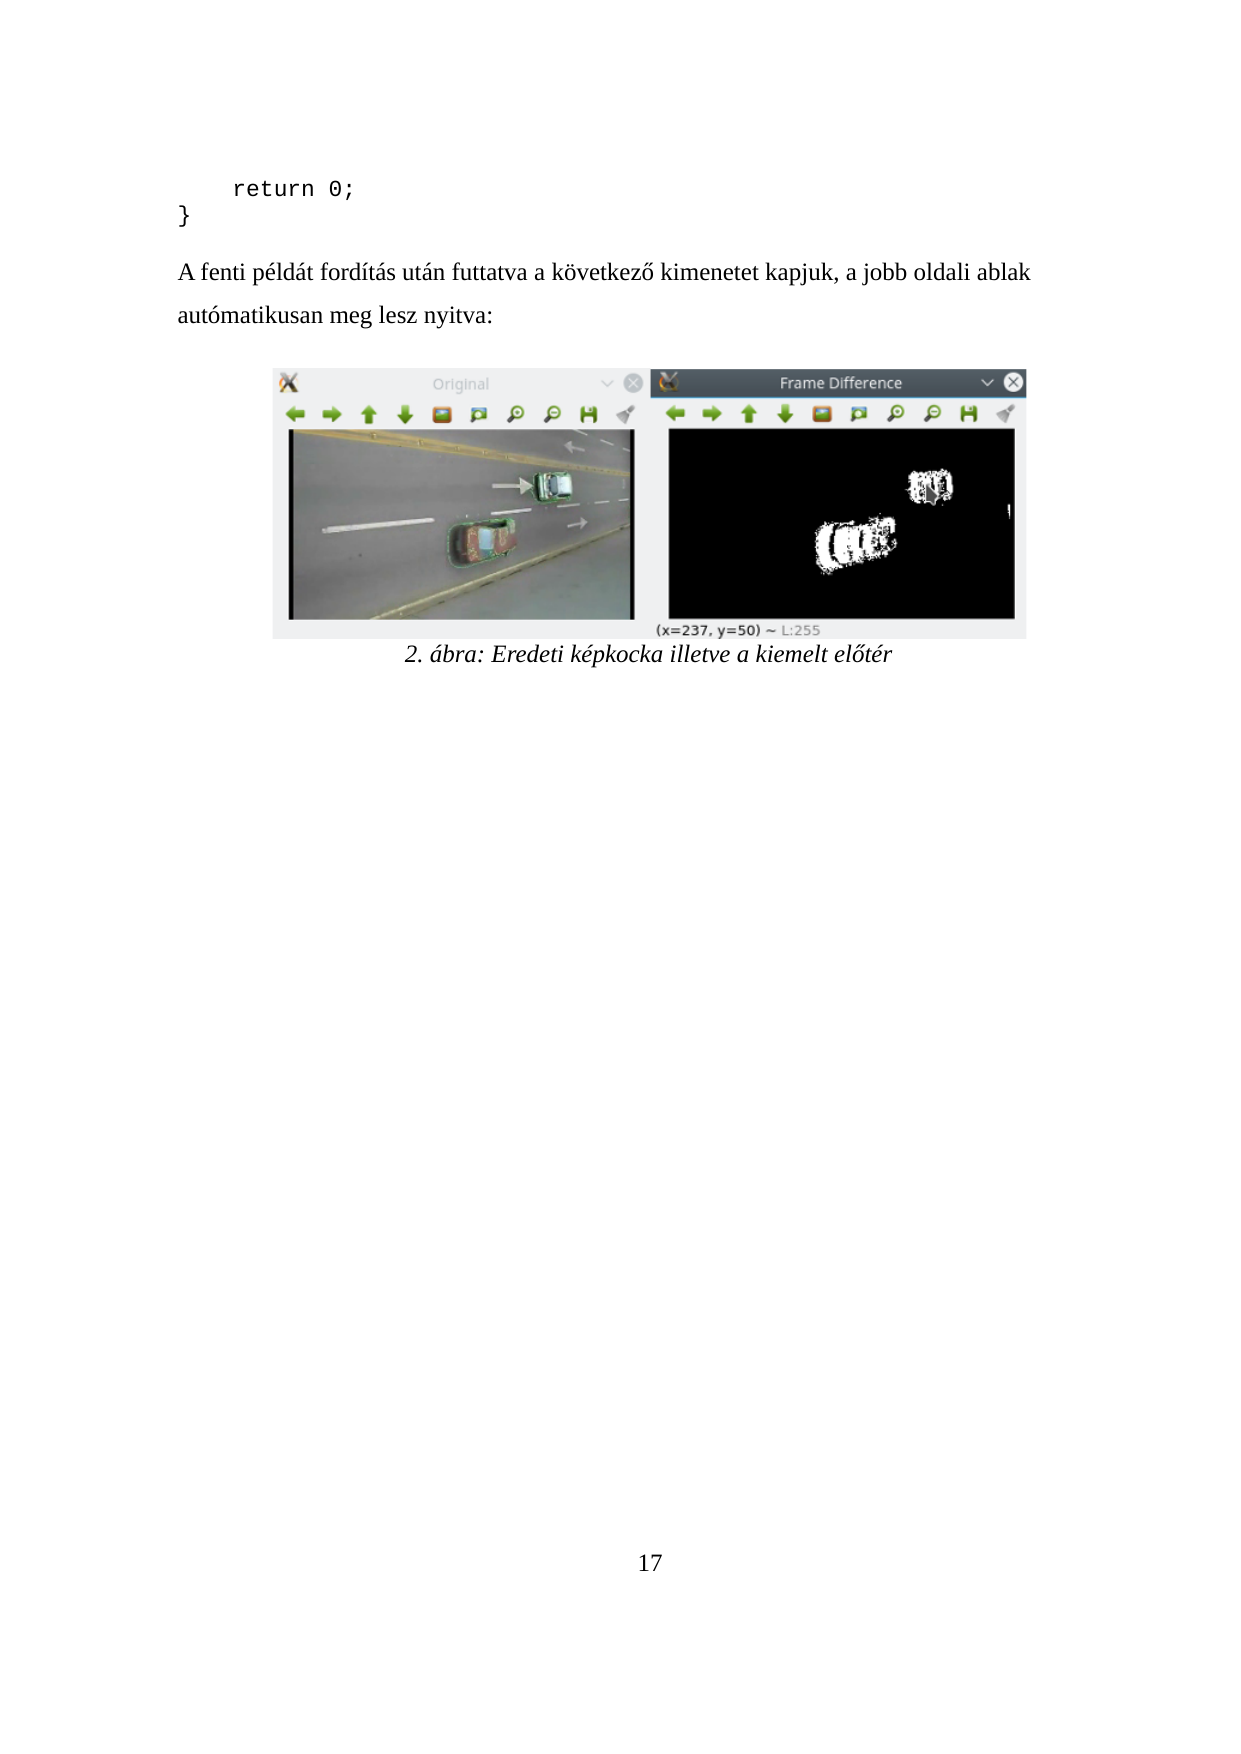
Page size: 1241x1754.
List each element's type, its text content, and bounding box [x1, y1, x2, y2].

text A fenti példát fordítás után futtatva a következő kimenetet kapjuk, a jobb oldali ablak autómatikusan meg lesz nyitva: [177, 257, 1122, 329]
text } [177, 203, 1122, 229]
text 2. ábra: Eredeti képkocka illetve a kiemelt előtér [240, 639, 1059, 668]
text return 0; [177, 177, 1122, 203]
picture [272, 368, 1027, 639]
